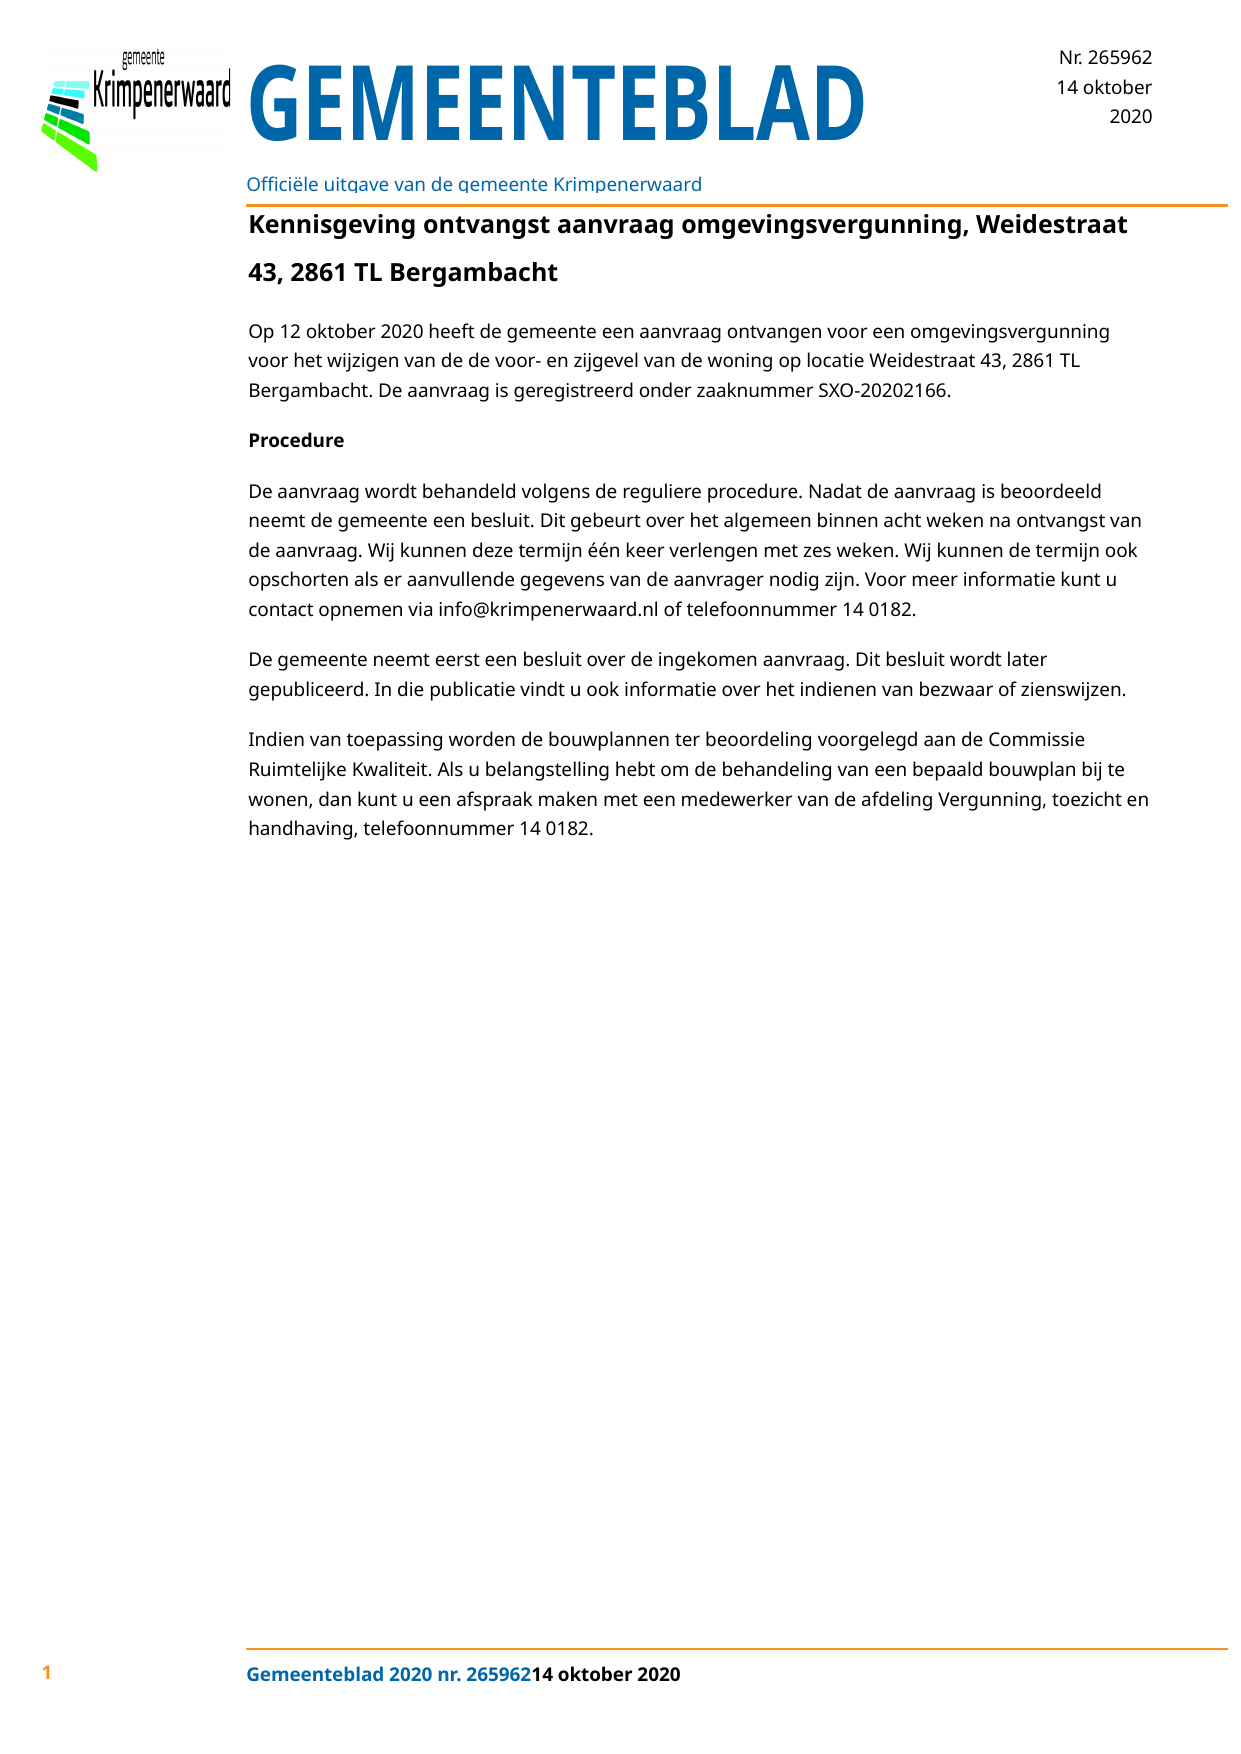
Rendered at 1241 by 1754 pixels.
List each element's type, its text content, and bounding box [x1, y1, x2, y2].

picture [41, 47, 231, 172]
text De aanvraag wordt behandeld volgens de reguliere procedure. Nadat de aanvraag is beoordeeld neemt de gemeente een besluit. Dit gebeurt over het algemeen binnen acht weken na ontvangst van de aanvraag. Wij kunnen deze termijn één keer verlengen met zes weken. Wij kunnen de termijn ook opschorten als er aanvullende gegevens van de aanvrager nodig zijn. Voor meer informatie kunt u contact opnemen via info@krimpenerwaard.nl of telefoonnummer 14 0182. [248, 478, 1152, 622]
text Op 12 oktober 2020 heeft de gemeente een aanvraag ontvangen voor een omgevingsvergunning voor het wijzigen van de de voor- en zijgevel van de woning op locatie Weidestraat 43, 2861 TL Bergambacht. De aanvraag is geregistreerd onder zaaknummer SXO-20202166. [248, 318, 1152, 403]
text Procedure [248, 427, 1152, 453]
text Indien van toepassing worden de bouwplannen ter beoordeling voorgelegd aan de Commissie Ruimtelijke Kwaliteit. Als u belangstelling hebt om de behandeling van een bepaald bouwplan bij te wonen, dan kunt u een afspraak maken met een medewerker van de afdeling Vergunning, toezicht en handhaving, telefoonnummer 14 0182. [248, 727, 1152, 841]
text De gemeente neemt eerst een besluit over de ingekomen aanvraag. Dit besluit wordt later gepubliceerd. In die publicatie vindt u ook informatie over het indienen van bezwaar of zienswijzen. [248, 647, 1152, 702]
text Kennisgeving ontvangst aanvraag omgevingsvergunning, Weidestraat 43, 2861 TL Bergambacht [248, 207, 1152, 288]
